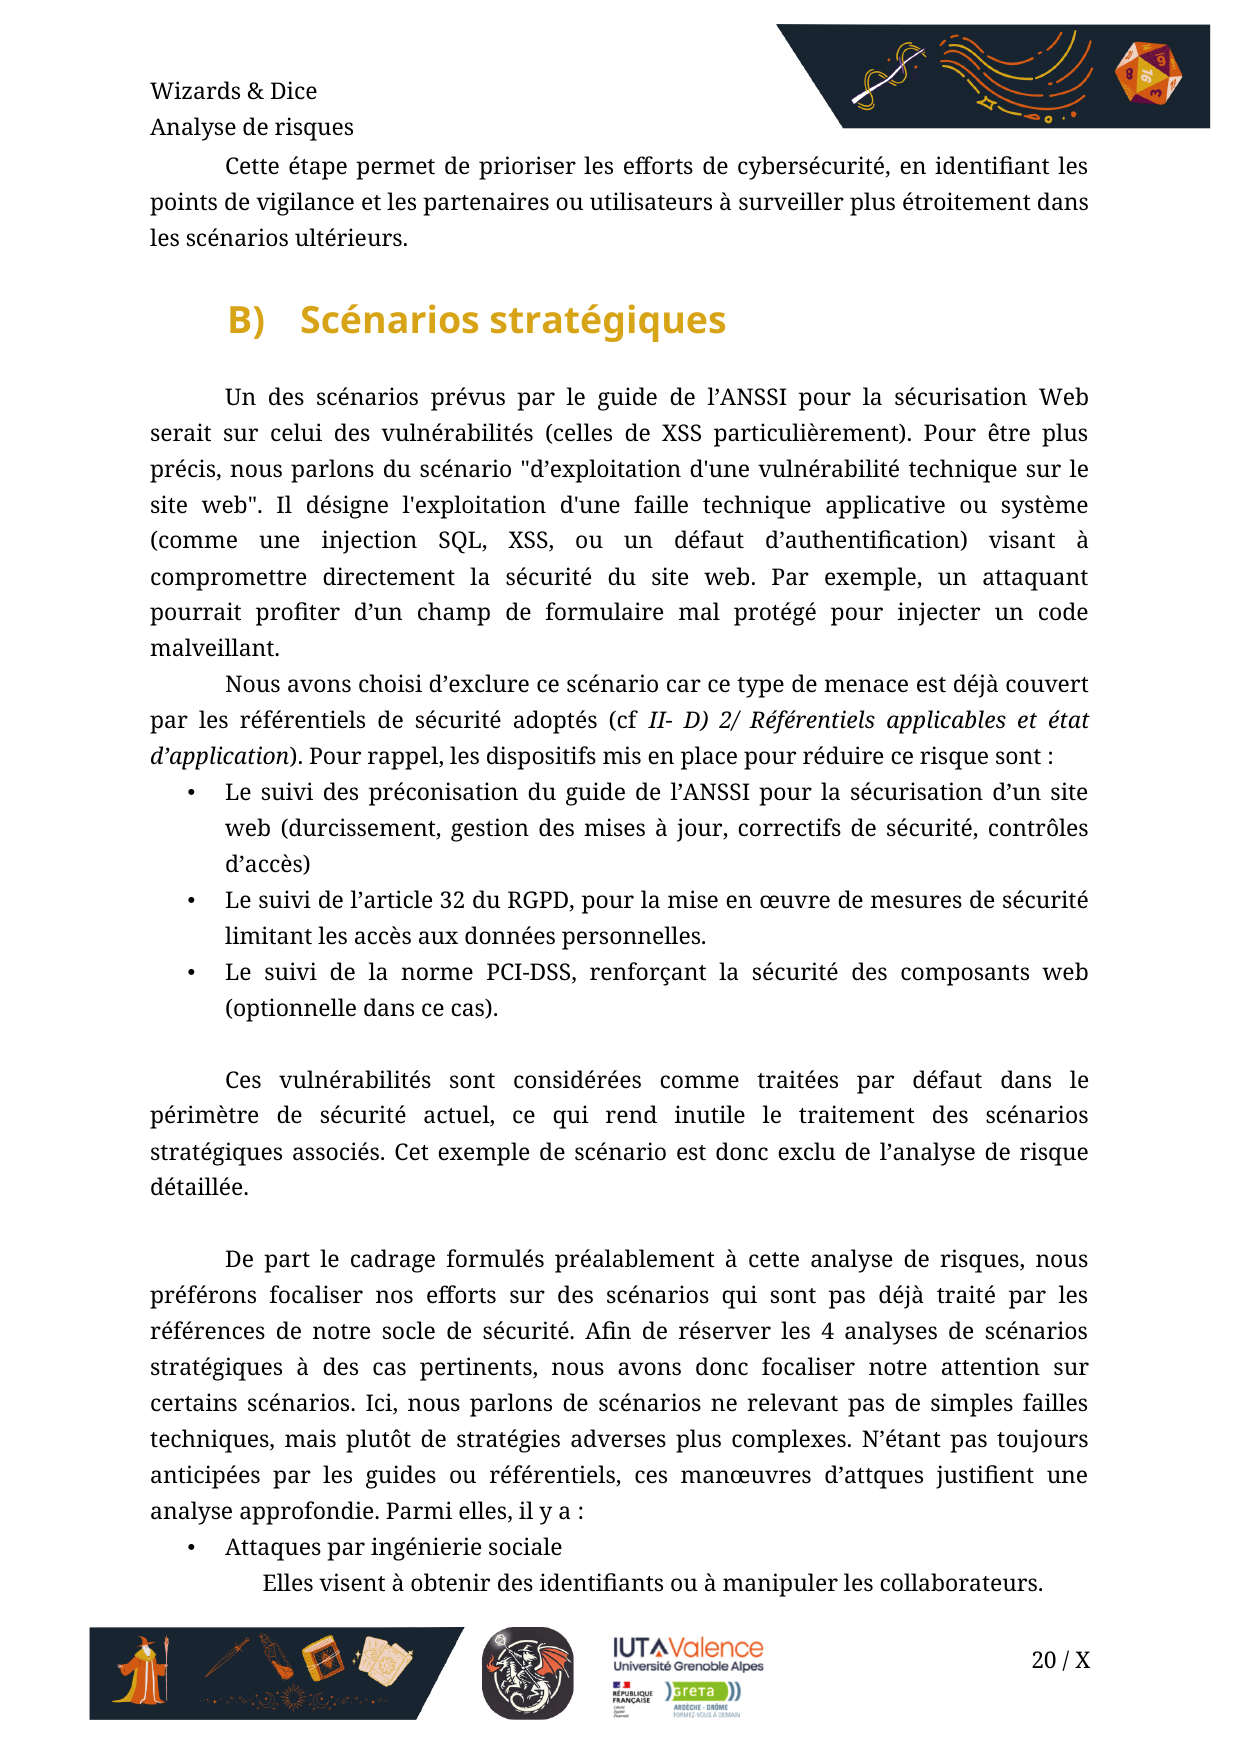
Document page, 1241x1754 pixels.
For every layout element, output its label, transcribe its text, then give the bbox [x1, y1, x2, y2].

list Attaques par ingénierie sociale [187, 1531, 1090, 1562]
text Nous avons choisi d’exclure ce scénario car ce type de menace est déjà couvert par les référentiels de sécurité adoptés (cf II- D) 2/ Référentiels applicables et état d’application). Pour rappel, les dispositifs mis en place pour réduire ce risque sont : [150, 668, 1090, 771]
text Cette étape permet de prioriser les efforts de cybersécurité, en identifiant les points de vigilance et les partenaires ou utilisateurs à surveiller plus étroitement dans les scénarios ultérieurs. [150, 150, 1090, 253]
subtitle Scénarios stratégiques [227, 294, 1090, 345]
list Le suivi de l’article 32 du RGPD, pour la mise en œuvre de mesures de sécurité limitant les accès aux données personnelles. [187, 884, 1090, 951]
text Ces vulnérabilités sont considérées comme traitées par défaut dans le périmètre de sécurité actuel, ce qui rend inutile le traitement des scénarios stratégiques associés. Cet exemple de scénario est donc exclu de l’analyse de risque détaillée. [150, 1063, 1090, 1203]
picture [81, 1616, 788, 1729]
list Elles visent à obtenir des identifiants ou à manipuler les collaborateurs. [225, 1567, 1090, 1598]
list Le suivi de la norme PCI-DSS, renforçant la sécurité des composants web (optionnelle dans ce cas). [187, 956, 1090, 1023]
text De part le cadrage formulés préalablement à cette analyse de risques, nous préférons focaliser nos efforts sur des scénarios qui sont pas déjà traité par les références de notre socle de sécurité. Afin de réserver les 4 analyses de scénarios stratégiques à des cas pertinents, nous avons donc focaliser notre attention sur certains scénarios. Ici, nous parlons de scénarios ne relevant pas de simples failles techniques, mais plutôt de stratégies adverses plus complexes. N’étant pas toujours anticipées par les guides ou référentiels, ces manœuvres d’attques justifient une analyse approfondie. Parmi elles, il y a : [150, 1243, 1090, 1526]
list Le suivi des préconisation du guide de l’ANSSI pour la sécurisation d’un site web (durcissement, gestion des mises à jour, correctifs de sécurité, contrôles d’accès) [187, 776, 1090, 879]
text Un des scénarios prévus par le guide de l’ANSSI pour la sécurisation Web serait sur celui des vulnérabilités (celles de XSS particulièrement). Pour être plus précis, nous parlons du scénario "d’exploitation d'une vulnérabilité technique sur le site web". Il désigne l'exploitation d'une faille technique applicative ou système (comme une injection SQL, XSS, ou un défaut d’authentification) visant à compromettre directement la sécurité du site web. Par exemple, un attaquant pourrait profiter d’un champ de formulaire mal protégé pour injecter un code malveillant. [150, 381, 1090, 663]
picture [771, 21, 1218, 131]
